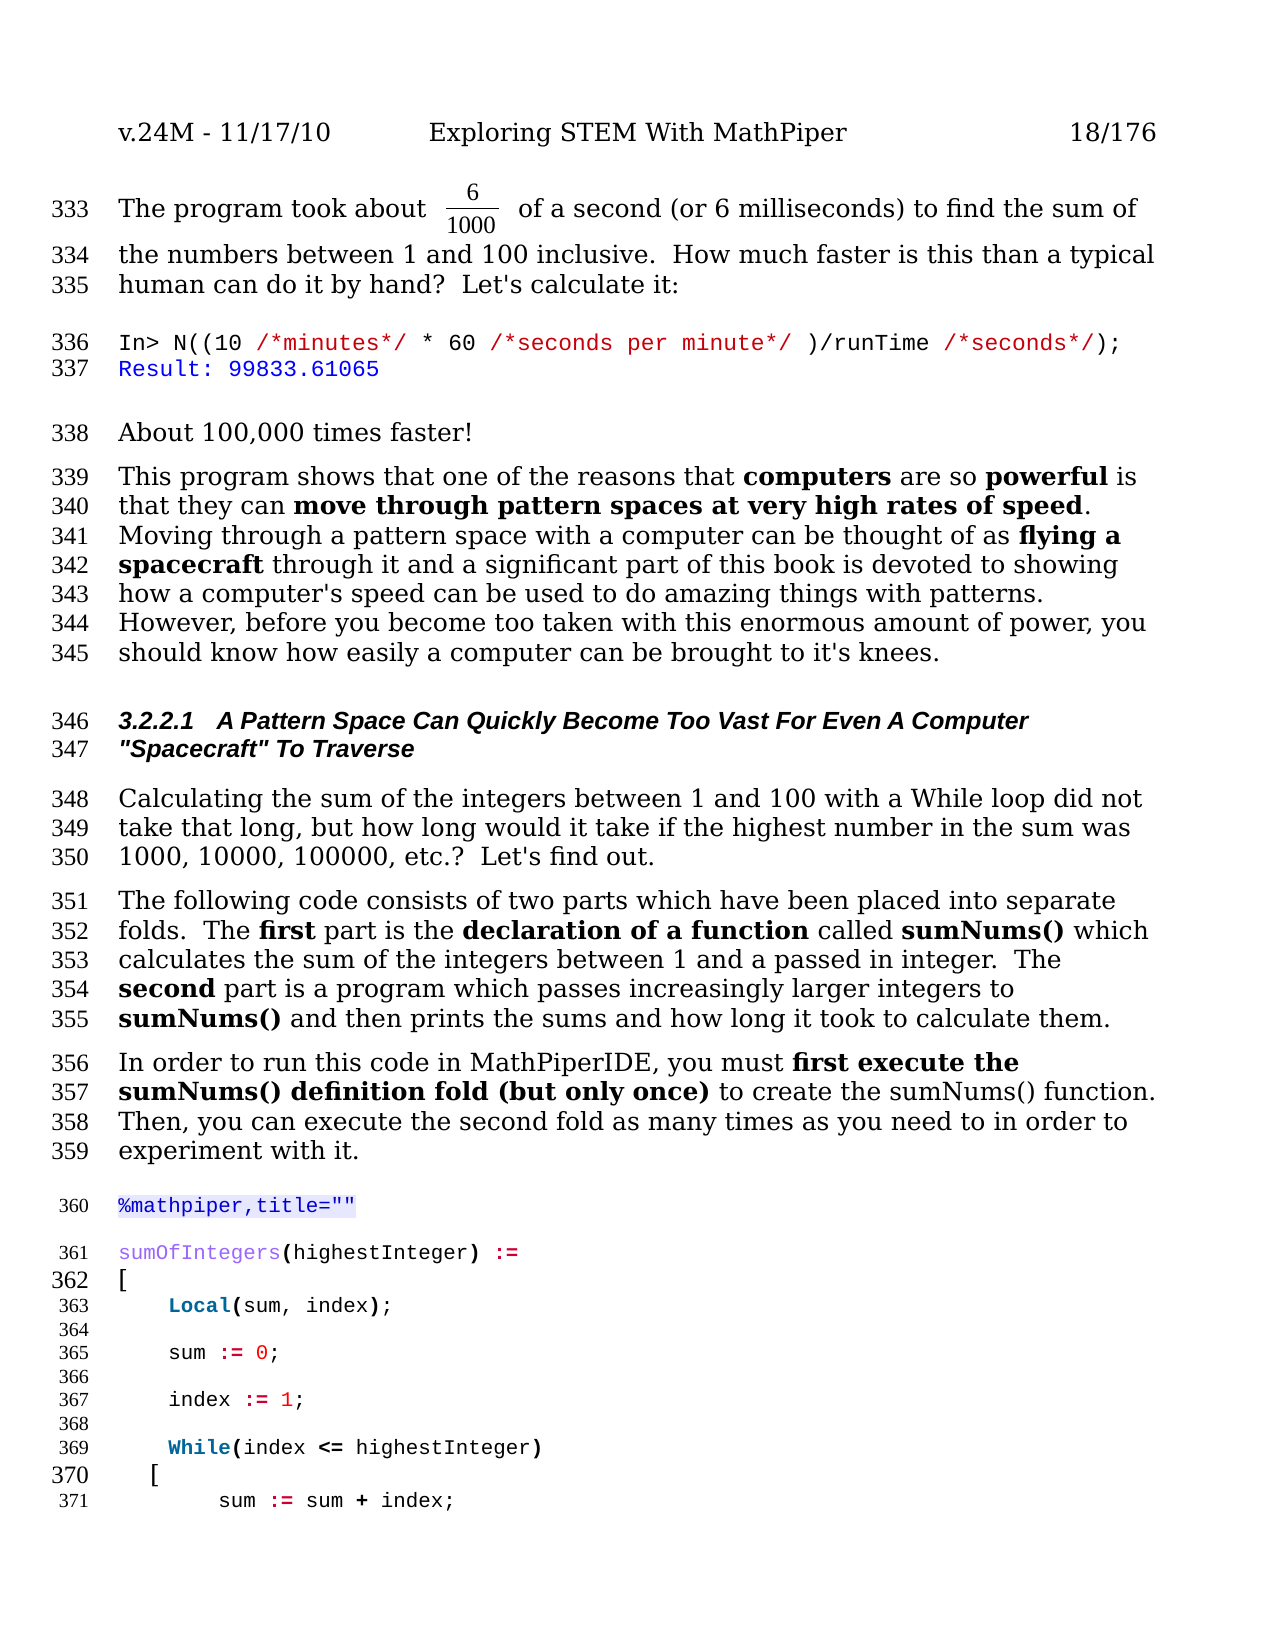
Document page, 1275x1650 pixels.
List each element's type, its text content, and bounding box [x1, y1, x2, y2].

text Calculating the sum of the integers between 1 and 100 with a While loop did not take that long, but how long would it take if the highest number in the sum was 1000, 10000, 100000, etc.? Let's find out. [118, 784, 1157, 872]
text [ [118, 1266, 1157, 1295]
text The following code consists of two parts which have been placed into separate folds. The first part is the declaration of a function called sumNums() which calculates the sum of the integers between 1 and a passed in integer. The second part is a program which passes increasingly larger integers to sumNums() and then prints the sums and how long it took to calculate them. [118, 887, 1157, 1033]
text sum := 0; [118, 1342, 1157, 1366]
text index := 1; [118, 1389, 1157, 1413]
text Result: 99833.61065 [118, 357, 1157, 383]
text sum := sum + index; [118, 1489, 1157, 1513]
text While(index <= highestInteger) [118, 1437, 1157, 1460]
text [ [118, 1460, 1157, 1489]
text In order to run this code in MathPiperIDE, you must first execute the sumNums() definition fold (but only once) to create the sumNums() function. Then, you can execute the second fold as many times as you need to in order to experiment with it. [118, 1048, 1157, 1165]
text %mathpiper,title="" [118, 1195, 1157, 1218]
text sumOfIntegers(highestInteger) := [118, 1242, 1157, 1266]
text In> N((10 /*minutes*/ * 60 /*seconds per minute*/ )/runTime /*seconds*/); [118, 331, 1157, 357]
subtitle A Pattern Space Can Quickly Become Too Vast For Even A Computer "Spacecraft" To Traverse [118, 706, 1157, 763]
text Local(sum, index); [118, 1295, 1157, 1318]
text The program took aboutof a second (or 6 milliseconds) to find the sum of the numbers between 1 and 100 inclusive. How much faster is this than a typical human can do it by hand? Let's calculate it: [118, 177, 1157, 299]
text About 100,000 times faster! [118, 418, 1157, 447]
text This program shows that one of the reasons that computers are so powerful is that they can move through pattern spaces at very high rates of speed. Moving through a pattern space with a computer can be thought of as flying a spacecraft through it and a significant part of this book is devoted to showing how a computer's speed can be used to do amazing things with patterns. However, before you become too taken with this enormous amount of power, you should know how easily a computer can be brought to it's knees. [118, 462, 1157, 667]
